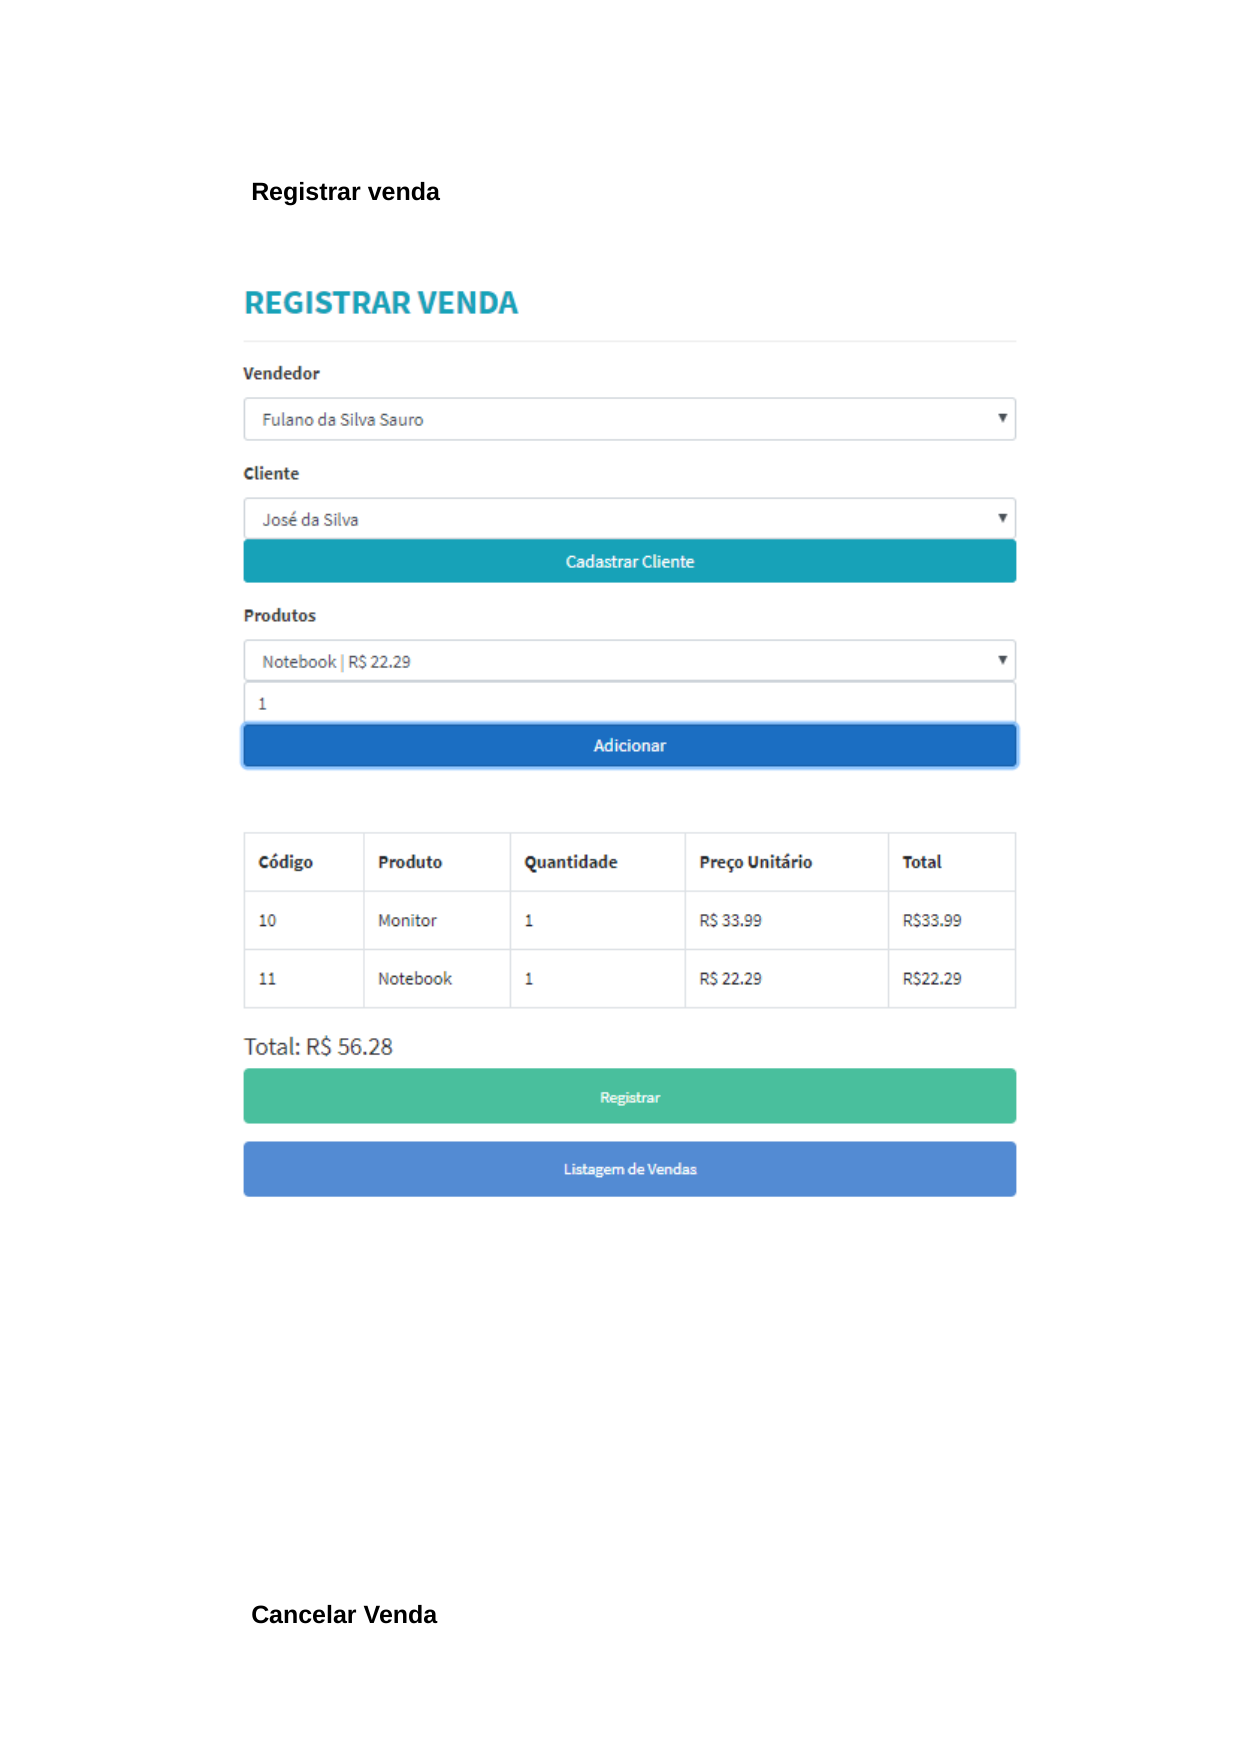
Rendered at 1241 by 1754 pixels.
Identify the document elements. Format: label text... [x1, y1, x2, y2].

text Registrar venda [177, 177, 1122, 206]
text Cancelar Venda [177, 1600, 1122, 1629]
picture [214, 281, 1039, 1200]
